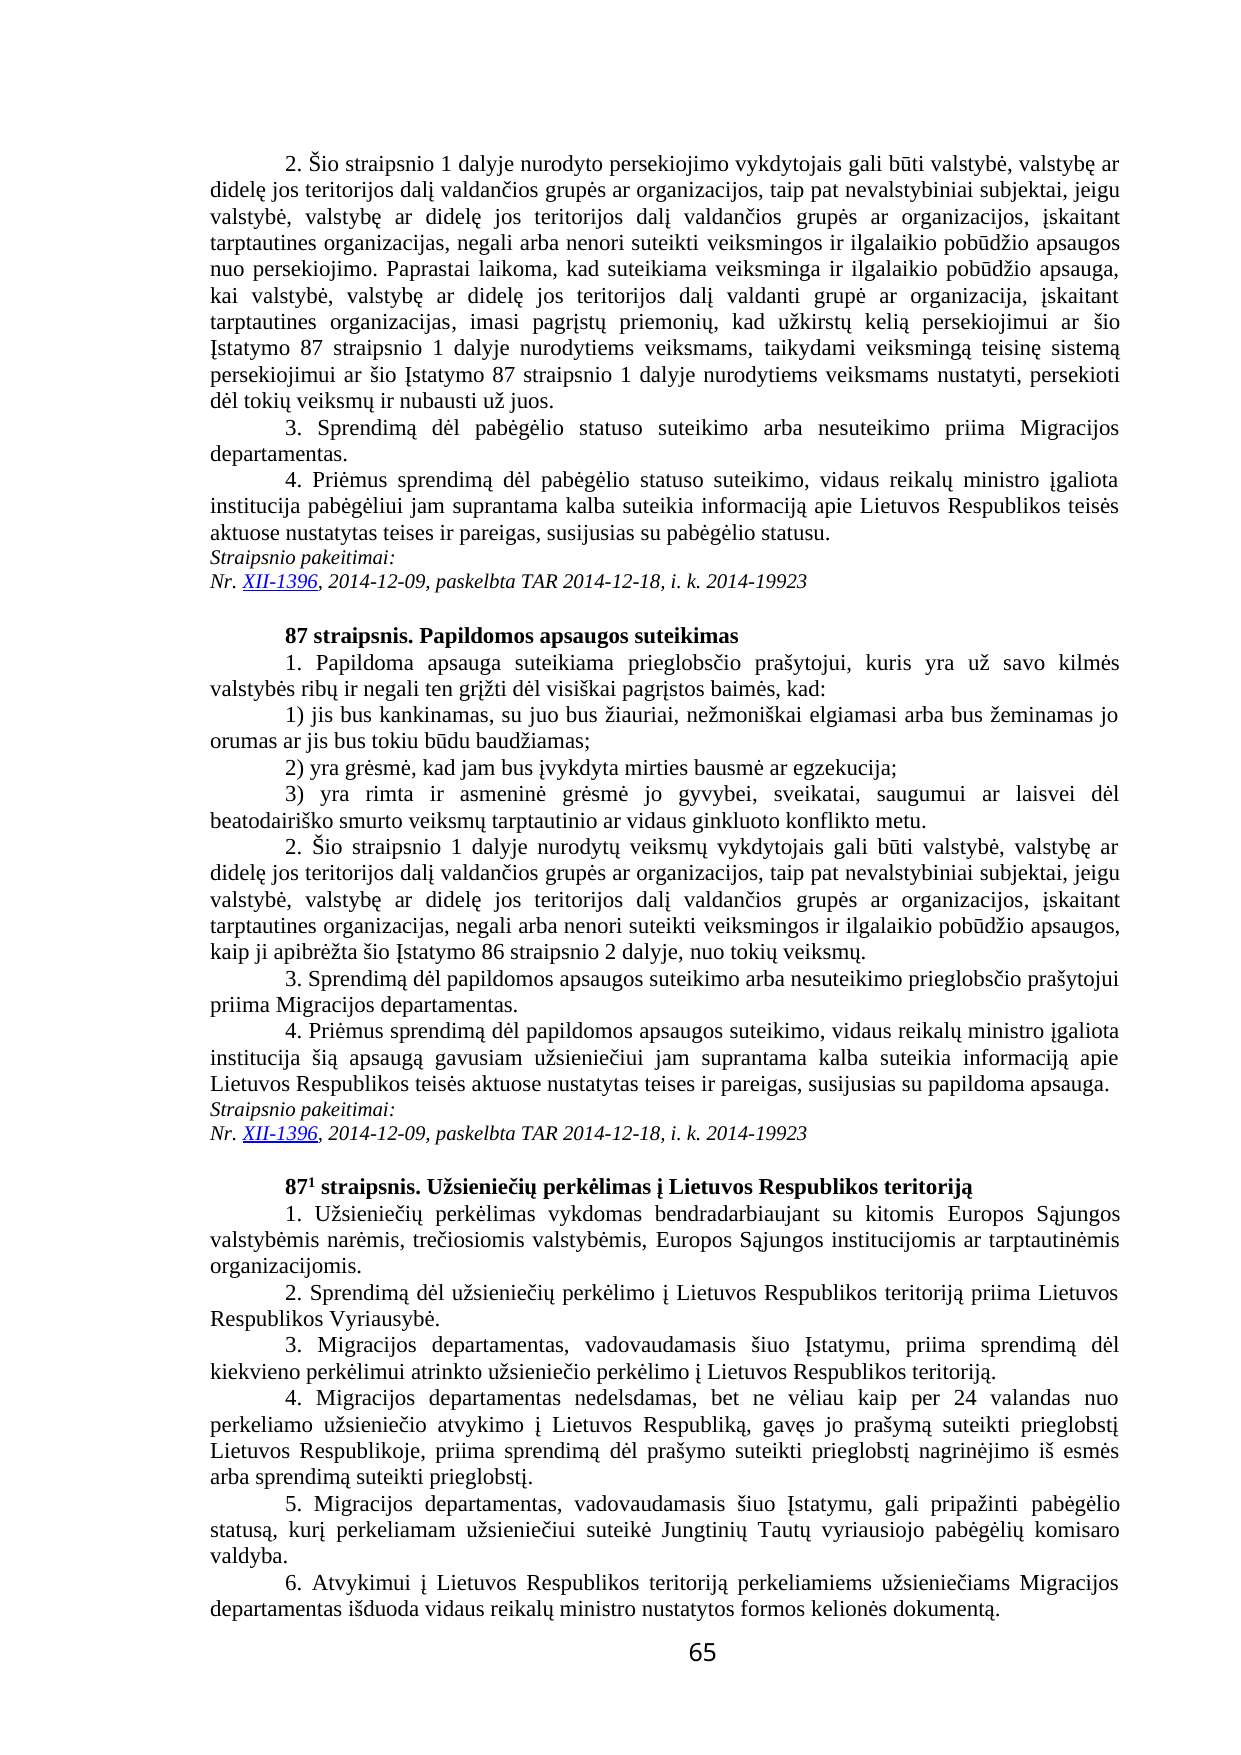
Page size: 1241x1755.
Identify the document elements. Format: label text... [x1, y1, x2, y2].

text Straipsnio pakeitimai: [210, 1097, 1120, 1121]
text Nr. XII-1396, 2014-12-09, paskelbta TAR 2014-12-18, i. k. 2014-19923 [210, 569, 1120, 593]
text 3. Sprendimą dėl papildomos apsaugos suteikimo arba nesuteikimo prieglobsčio prašytojui priima Migracijos departamentas. [210, 965, 1120, 1017]
text 2. Sprendimą dėl užsieniečių perkėlimo į Lietuvos Respublikos teritoriją priima Lietuvos Respublikos Vyriausybė. [210, 1279, 1120, 1332]
text Nr. XII-1396, 2014-12-09, paskelbta TAR 2014-12-18, i. k. 2014-19923 [210, 1121, 1120, 1145]
text Straipsnio pakeitimai: [210, 545, 1120, 569]
text 3) yra rimta ir asmeninė grėsmė jo gyvybei, sveikatai, saugumui ar laisvei dėl beatodairiško smurto veiksmų tarptautinio ar vidaus ginkluoto konflikto metu. [210, 780, 1120, 833]
text 2) yra grėsmė, kad jam bus įvykdyta mirties bausmė ar egzekucija; [210, 754, 1120, 780]
text 4. Priėmus sprendimą dėl papildomos apsaugos suteikimo, vidaus reikalų ministro įgaliota institucija šią apsaugą gavusiam užsieniečiui jam suprantama kalba suteikia informaciją apie Lietuvos Respublikos teisės aktuose nustatytas teises ir pareigas, susijusias su papildoma apsauga. [210, 1017, 1120, 1097]
text 6. Atvykimui į Lietuvos Respublikos teritoriją perkeliamiems užsieniečiams Migracijos departamentas išduoda vidaus reikalų ministro nustatytos formos kelionės dokumentą. [210, 1569, 1120, 1621]
text 4. Migracijos departamentas nedelsdamas, bet ne vėliau kaip per 24 valandas nuo perkeliamo užsieniečio atvykimo į Lietuvos Respubliką, gavęs jo prašymą suteikti prieglobstį Lietuvos Respublikoje, priima sprendimą dėl prašymo suteikti prieglobstį nagrinėjimo iš esmės arba sprendimą suteikti prieglobstį. [210, 1384, 1120, 1490]
text 87 straipsnis. Papildomos apsaugos suteikimas [210, 622, 1120, 648]
text 2. Šio straipsnio 1 dalyje nurodytų veiksmų vykdytojais gali būti valstybė, valstybę ar didelę jos teritorijos dalį valdančios grupės ar organizacijos, taip pat nevalstybiniai subjektai, jeigu valstybė, valstybę ar didelę jos teritorijos dalį valdančios grupės ar organizacijos, įskaitant tarptautines organizacijas, negali arba nenori suteikti veiksmingos ir ilgalaikio pobūdžio apsaugos, kaip ji apibrėžta šio Įstatymo 86 straipsnio 2 dalyje, nuo tokių veiksmų. [210, 833, 1120, 965]
text 871 straipsnis. Užsieniečių perkėlimas į Lietuvos Respublikos teritoriją [210, 1173, 1120, 1200]
text 1. Užsieniečių perkėlimas vykdomas bendradarbiaujant su kitomis Europos Sąjungos valstybėmis narėmis, trečiosiomis valstybėmis, Europos Sąjungos institucijomis ar tarptautinėmis organizacijomis. [210, 1200, 1120, 1279]
text 3. Migracijos departamentas, vadovaudamasis šiuo Įstatymu, priima sprendimą dėl kiekvieno perkėlimui atrinkto užsieniečio perkėlimo į Lietuvos Respublikos teritoriją. [210, 1332, 1120, 1384]
text 3. Sprendimą dėl pabėgėlio statuso suteikimo arba nesuteikimo priima Migracijos departamentas. [210, 413, 1120, 466]
text 1. Papildoma apsauga suteikiama prieglobsčio prašytojui, kuris yra už savo kilmės valstybės ribų ir negali ten grįžti dėl visiškai pagrįstos baimės, kad: [210, 648, 1120, 701]
text 1) jis bus kankinamas, su juo bus žiauriai, nežmoniškai elgiamasi arba bus žeminamas jo orumas ar jis bus tokiu būdu baudžiamas; [210, 701, 1120, 754]
text 2. Šio straipsnio 1 dalyje nurodyto persekiojimo vykdytojais gali būti valstybė, valstybę ar didelę jos teritorijos dalį valdančios grupės ar organizacijos, taip pat nevalstybiniai subjektai, jeigu valstybė, valstybę ar didelę jos teritorijos dalį valdančios grupės ar organizacijos, įskaitant tarptautines organizacijas, negali arba nenori suteikti veiksmingos ir ilgalaikio pobūdžio apsaugos nuo persekiojimo. Paprastai laikoma, kad suteikiama veiksminga ir ilgalaikio pobūdžio apsauga, kai valstybė, valstybę ar didelę jos teritorijos dalį valdanti grupė ar organizacija, įskaitant tarptautines organizacijas, imasi pagrįstų priemonių, kad užkirstų kelią persekiojimui ar šio Įstatymo 87 straipsnio 1 dalyje nurodytiems veiksmams, taikydami veiksmingą teisinę sistemą persekiojimui ar šio Įstatymo 87 straipsnio 1 dalyje nurodytiems veiksmams nustatyti, persekioti dėl tokių veiksmų ir nubausti už juos. [210, 150, 1120, 413]
text 5. Migracijos departamentas, vadovaudamasis šiuo Įstatymu, gali pripažinti pabėgėlio statusą, kurį perkeliamam užsieniečiui suteikė Jungtinių Tautų vyriausiojo pabėgėlių komisaro valdyba. [210, 1490, 1120, 1569]
text 4. Priėmus sprendimą dėl pabėgėlio statuso suteikimo, vidaus reikalų ministro įgaliota institucija pabėgėliui jam suprantama kalba suteikia informaciją apie Lietuvos Respublikos teisės aktuose nustatytas teises ir pareigas, susijusias su pabėgėlio statusu. [210, 466, 1120, 545]
